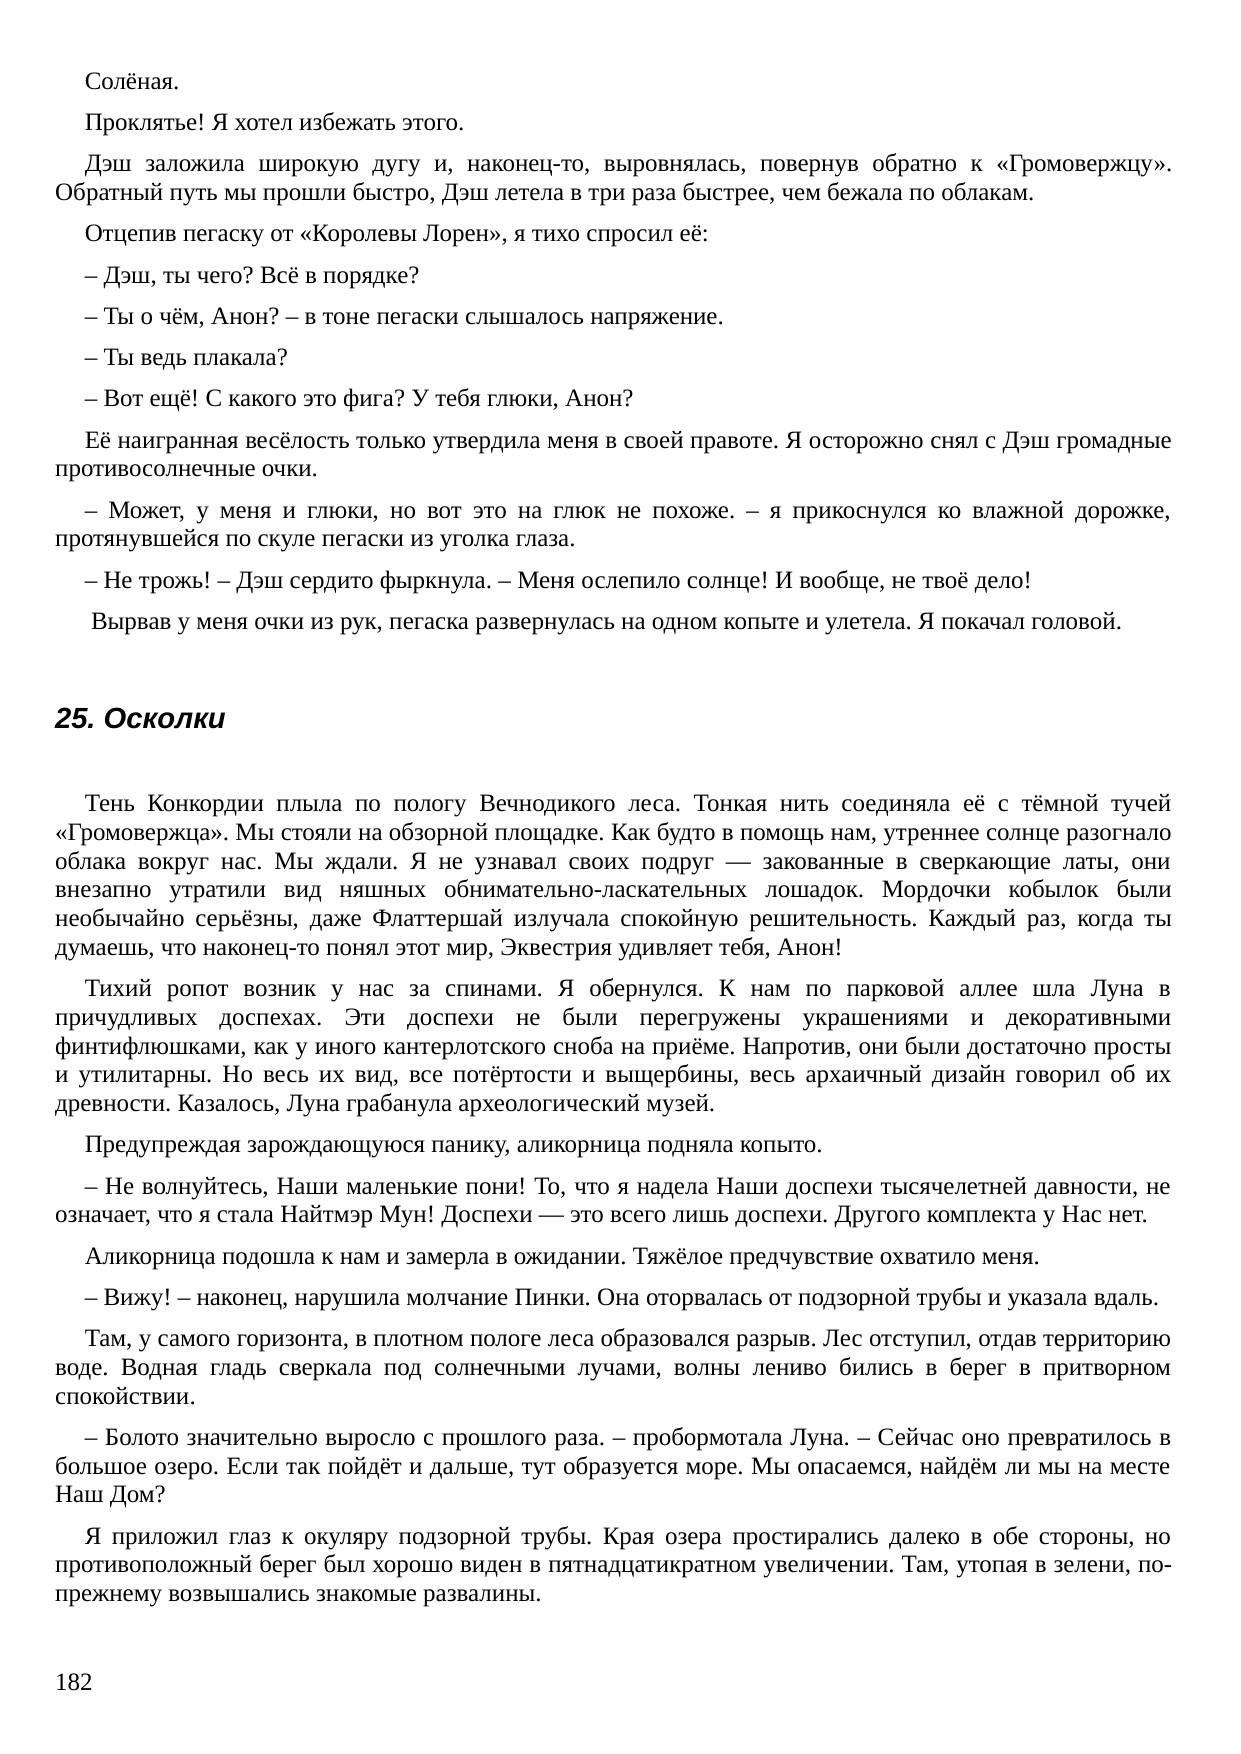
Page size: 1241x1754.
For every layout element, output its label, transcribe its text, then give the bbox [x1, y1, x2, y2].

subtitle 25. Осколки [55, 701, 1173, 734]
text Тень Конкордии плыла по пологу Вечнодикого леса. Тонкая нить соединяла её с тёмной тучей «Громовержца». Мы стояли на обзорной площадке. Как будто в помощь нам, утреннее солнце разогнало облака вокруг нас. Мы ждали. Я не узнавал своих подруг — закованные в сверкающие латы, они внезапно утратили вид няшных обнимательно-ласкательных лошадок. Мордочки кобылок были необычайно серьёзны, даже Флаттершай излучала спокойную решительность. Каждый раз, когда ты думаешь, что наконец-то понял этот мир, Эквестрия удивляет тебя, Анон! [55, 788, 1173, 961]
text Тихий ропот возник у нас за спинами. Я обернулся. К нам по парковой аллее шла Луна в причудливых доспехах. Эти доспехи не были перегружены украшениями и декоративными финтифлюшками, как у иного кантерлотского сноба на приёме. Напротив, они были достаточно просты и утилитарны. Но весь их вид, все потёртости и выщербины, весь архаичный дизайн говорил об их древности. Казалось, Луна грабанула археологический музей. [55, 973, 1173, 1117]
text Проклятье! Я хотел избежать этого. [55, 107, 1173, 136]
text – Вот ещё! С какого это фига? У тебя глюки, Анон? [55, 383, 1173, 412]
text – Ты ведь плакала? [55, 342, 1173, 371]
text – Не трожь! – Дэш сердито фыркнула. – Меня ослепило солнце! И вообще, не твоё дело! [55, 565, 1173, 593]
text Предупреждая зарождающуюся панику, аликорница подняла копыто. [55, 1129, 1173, 1158]
text – Не волнуйтесь, Наши маленькие пони! То, что я надела Наши доспехи тысячелетней давности, не означает, что я стала Найтмэр Мун! Доспехи — это всего лишь доспехи. Другого комплекта у Нас нет. [55, 1171, 1173, 1228]
text – Дэш, ты чего? Всё в порядке? [55, 260, 1173, 288]
text Дэш заложила широкую дугу и, наконец-то, выровнялась, повернув обратно к «Громовержцу». Обратный путь мы прошли быстро, Дэш летела в три раза быстрее, чем бежала по облакам. [55, 148, 1173, 206]
text – Может, у меня и глюки, но вот это на глюк не похоже. – я прикоснулся ко влажной дорожке, протянувшейся по скуле пегаски из уголка глаза. [55, 495, 1173, 552]
text – Вижу! – наконец, нарушила молчание Пинки. Она оторвалась от подзорной трубы и указала вдаль. [55, 1282, 1173, 1311]
text – Болото значительно выросло с прошлого раза. – пробормотала Луна. – Сейчас оно превратилось в большое озеро. Если так пойдёт и дальше, тут образуется море. Мы опасаемся, найдём ли мы на месте Наш Дом? [55, 1422, 1173, 1508]
text Солёная. [55, 66, 1173, 95]
text Я приложил глаз к окуляру подзорной трубы. Края озера простирались далеко в обе стороны, но противоположный берег был хорошо виден в пятнадцатикратном увеличении. Там, утопая в зелени, по-прежнему возвышались знакомые развалины. [55, 1521, 1173, 1607]
text Аликорница подошла к нам и замерла в ожидании. Тяжёлое предчувствие охватило меня. [55, 1241, 1173, 1269]
text – Ты о чём, Анон? – в тоне пегаски слышалось напряжение. [55, 301, 1173, 330]
text Там, у самого горизонта, в плотном пологе леса образовался разрыв. Лес отступил, отдав территорию воде. Водная гладь сверкала под солнечными лучами, волны лениво бились в берег в притворном спокойствии. [55, 1323, 1173, 1409]
text Отцепив пегаску от «Королевы Лорен», я тихо спросил её: [55, 218, 1173, 247]
text Вырвав у меня очки из рук, пегаска развернулась на одном копыте и улетела. Я покачал головой. [55, 606, 1173, 635]
text Её наигранная весёлость только утвердила меня в своей правоте. Я осторожно снял с Дэш громадные противосолнечные очки. [55, 425, 1173, 482]
